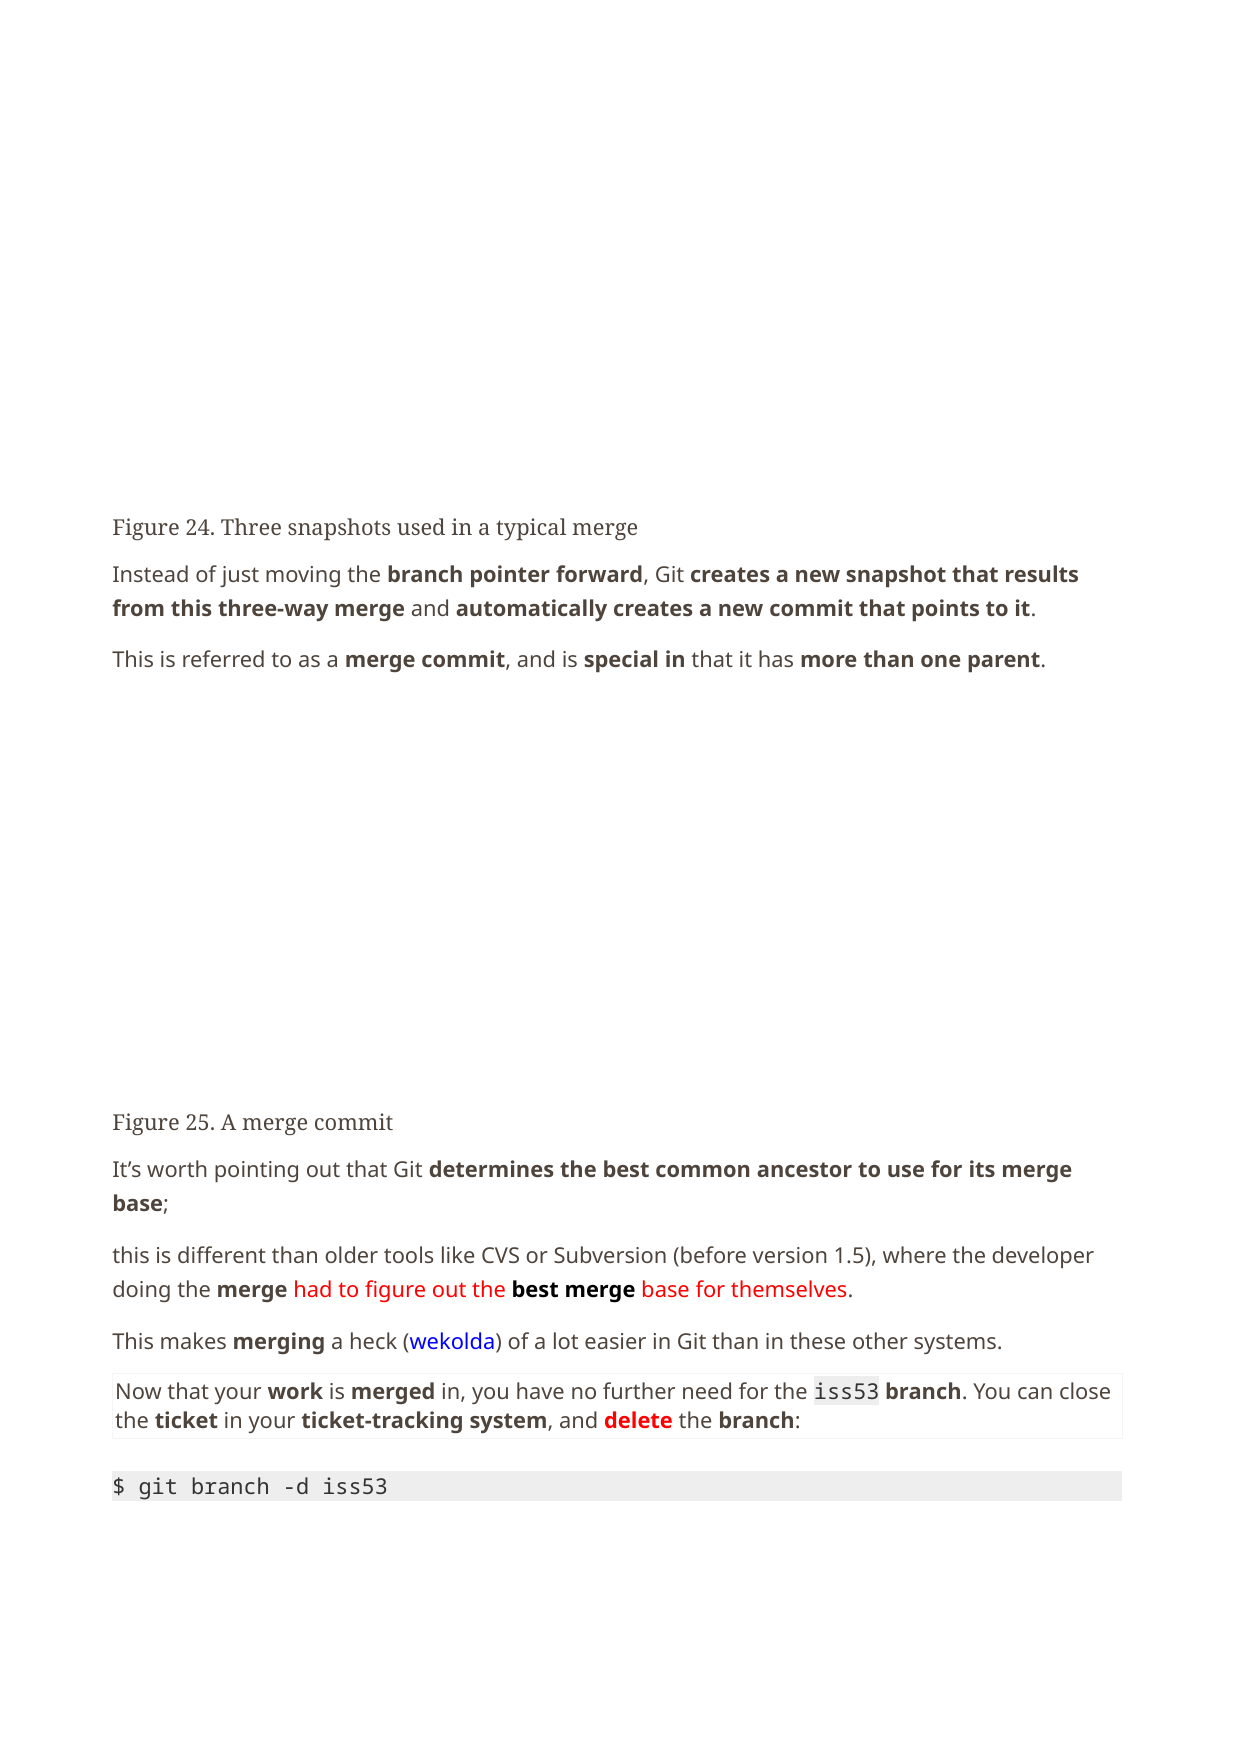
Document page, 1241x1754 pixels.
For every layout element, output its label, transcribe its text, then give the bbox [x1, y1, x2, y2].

text This is referred to as a merge commit, and is special in that it has more than one parent. [112, 640, 1122, 674]
text Figure 24. Three snapshots used in a typical merge [112, 507, 1122, 541]
text Figure 25. A merge commit [112, 1102, 1122, 1137]
text Now that your work is merged in, you have no further need for the iss53 branch. You can close the ticket in your ticket-tracking system, and delete the branch: [113, 1374, 1122, 1438]
text It’s worth pointing out that Git determines the best common ancestor to use for its merge base; [112, 1149, 1122, 1218]
text Instead of just moving the branch pointer forward, Git creates a new snapshot that results from this three-way merge and automatically creates a new commit that points to it. [112, 554, 1122, 623]
text $ git branch -d iss53 [112, 1471, 1122, 1501]
text This makes merging a heck (wekolda) of a lot easier in Git than in these other systems. [112, 1321, 1122, 1355]
text this is different than older tools like CVS or Subversion (before version 1.5), where the developer doing the merge had to figure out the best merge base for themselves. [112, 1235, 1122, 1304]
